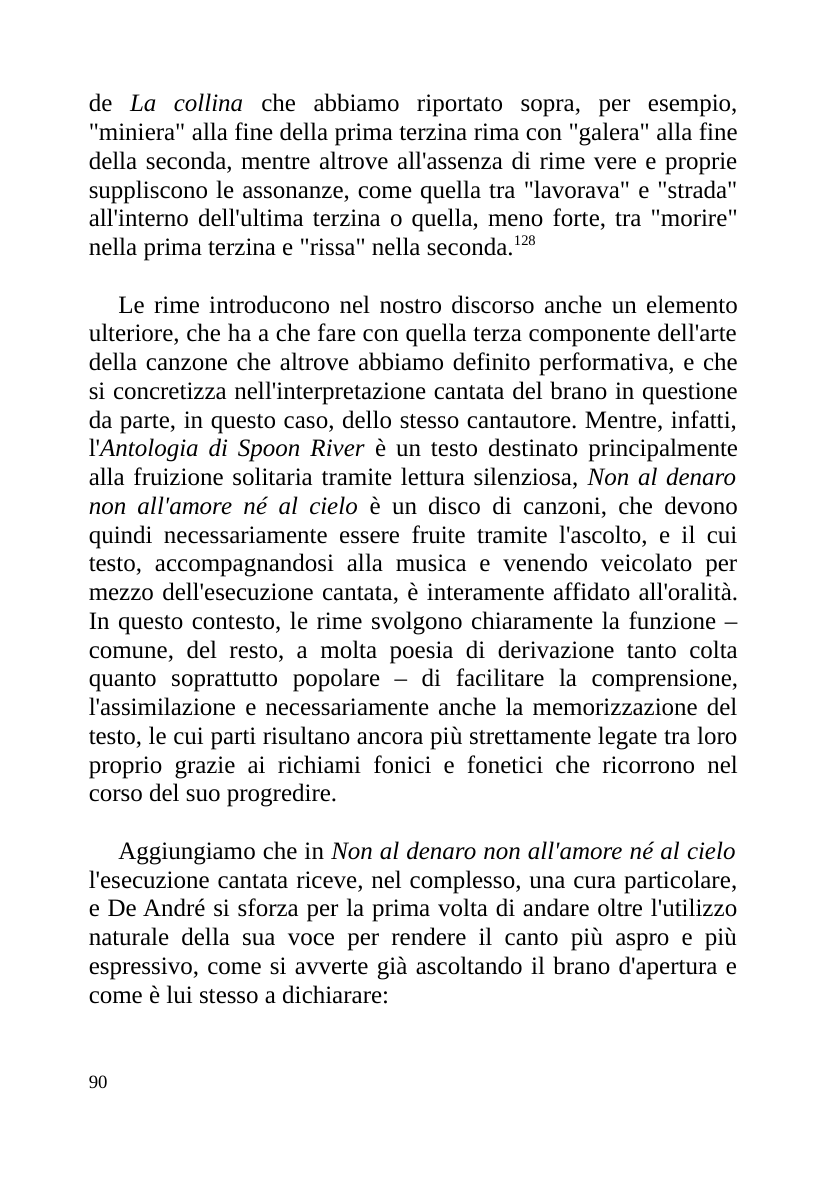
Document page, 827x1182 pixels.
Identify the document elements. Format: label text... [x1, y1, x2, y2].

text Aggiungiamo che in Non al denaro non all'amore né al cielo l'esecuzione cantata riceve, nel complesso, una cura particolare, e De André si sforza per la prima volta di andare oltre l'utilizzo naturale della sua voce per rendere il canto più aspro e più espressivo, come si avverte già ascoltando il brano d'apertura e come è lui stesso a dichiarare: [88, 836, 738, 1008]
text Le rime introducono nel nostro discorso anche un elemento ulteriore, che ha a che fare con quella terza componente dell'arte della canzone che altrove abbiamo definito performativa, e che si concretizza nell'interpretazione cantata del brano in questione da parte, in questo caso, dello stesso cantautore. Mentre, infatti, l'Antologia di Spoon River è un testo destinato principalmente alla fruizione solitaria tramite lettura silenziosa, Non al denaro non all'amore né al cielo è un disco di canzoni, che devono quindi necessariamente essere fruite tramite l'ascolto, e il cui testo, accompagnandosi alla musica e venendo veicolato per mezzo dell'esecuzione cantata, è interamente affidato all'oralità. In questo contesto, le rime svolgono chiaramente la funzione – comune, del resto, a molta poesia di derivazione tanto colta quanto soprattutto popolare – di facilitare la comprensione, l'assimilazione e necessariamente anche la memorizzazione del testo, le cui parti risultano ancora più strettamente legate tra loro proprio grazie ai richiami fonici e fonetici che ricorrono nel corso del suo progredire. [88, 290, 738, 807]
text de La collina che abbiamo riportato sopra, per esempio, "miniera" alla fine della prima terzina rima con "galera" alla fine della seconda, mentre altrove all'assenza di rime vere e proprie suppliscono le assonanze, come quella tra "lavorava" e "strada" all'interno dell'ultima terzina o quella, meno forte, tra "morire" nella prima terzina e "rissa" nella seconda. [88, 88, 738, 261]
